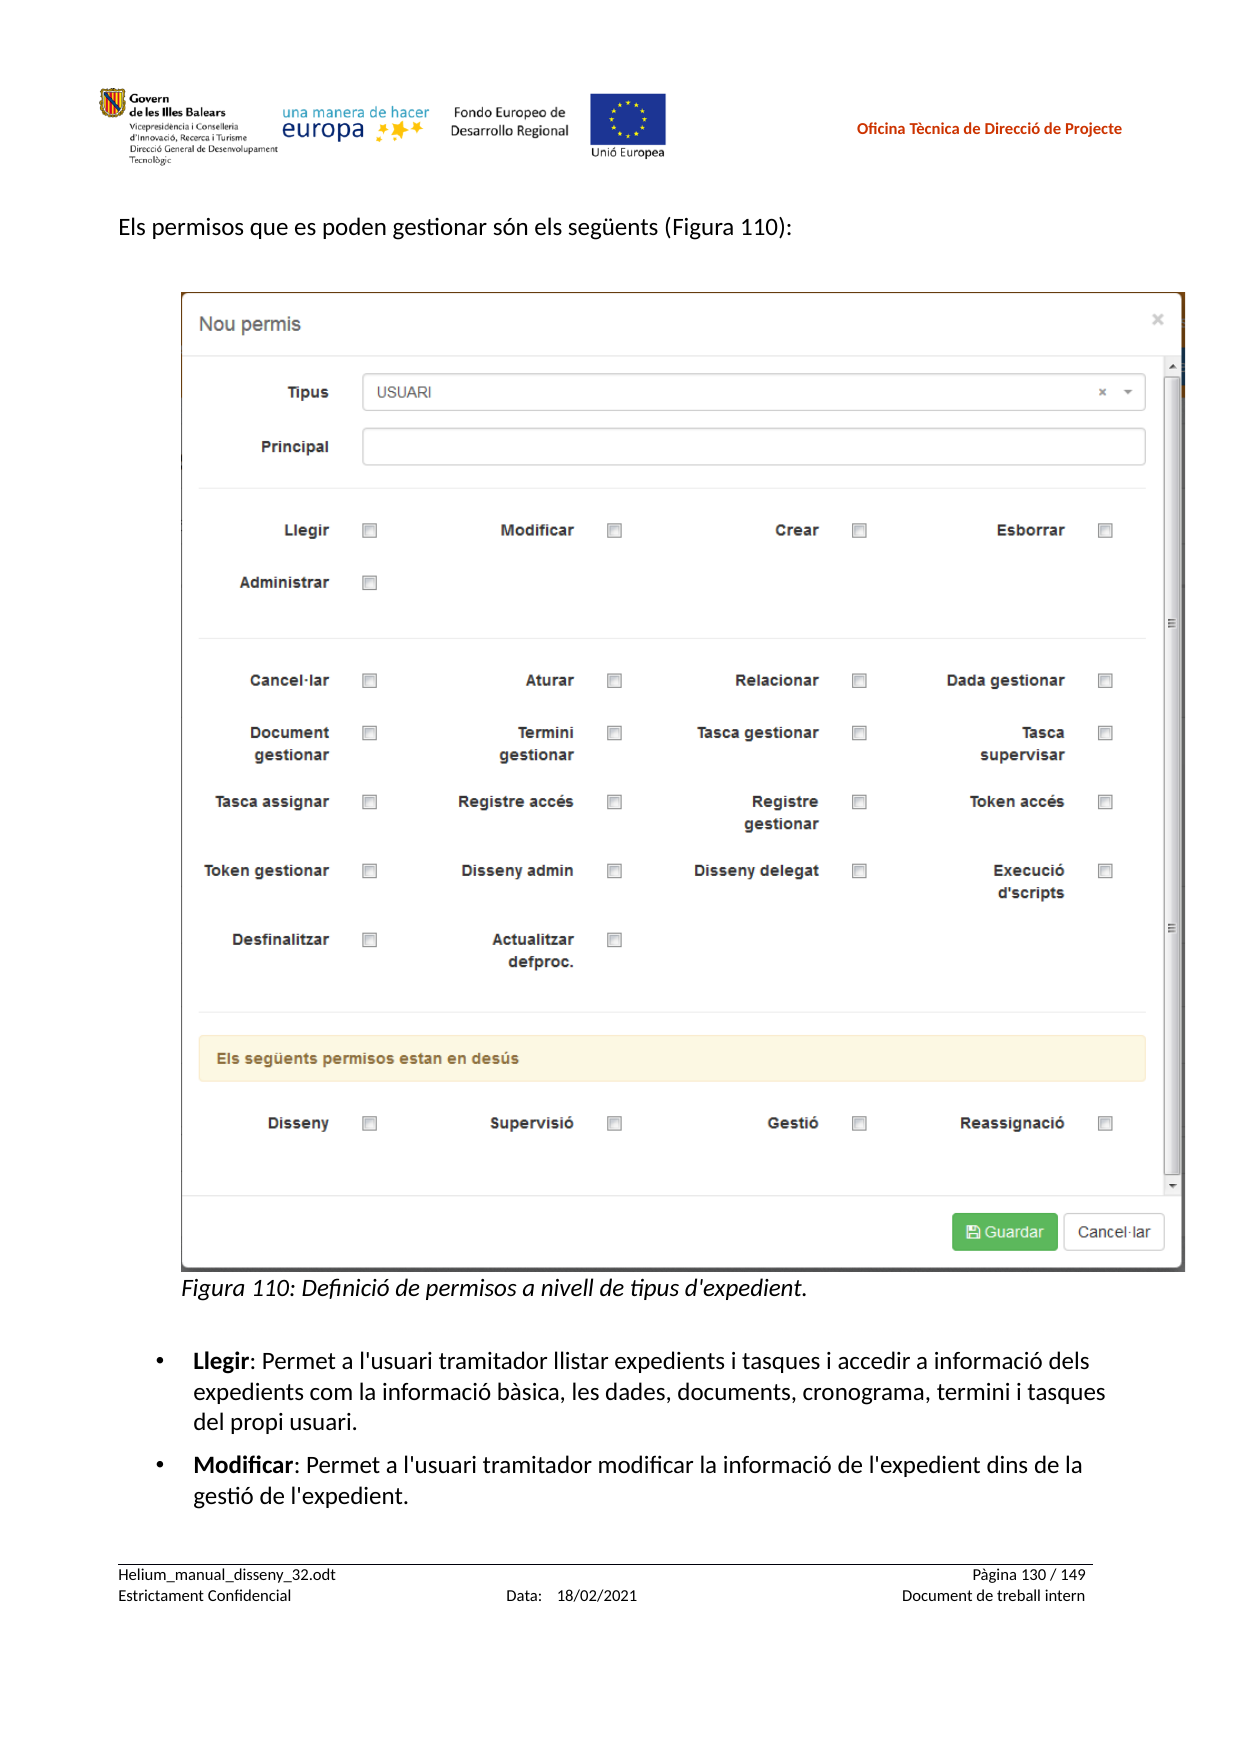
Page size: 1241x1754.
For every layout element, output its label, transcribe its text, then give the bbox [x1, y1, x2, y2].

list Llegir: Permet a l'usuari tramitador llistar expedients i tasques i accedir a informació dels expedients com la informació bàsica, les dades, documents, cronograma, termini i tasques del propi usuari. [156, 1345, 1122, 1437]
picture [99, 87, 668, 166]
text Els permisos que es poden gestionar són els següents (Figura 110): [118, 211, 1122, 241]
picture [181, 292, 1185, 1272]
text Figura 110: Definició de permisos a nivell de tipus d'expedient. [181, 1272, 1185, 1302]
list Modificar: Permet a l'usuari tramitador modificar la informació de l'expedient dins de la gestió de l'expedient. [156, 1449, 1122, 1511]
